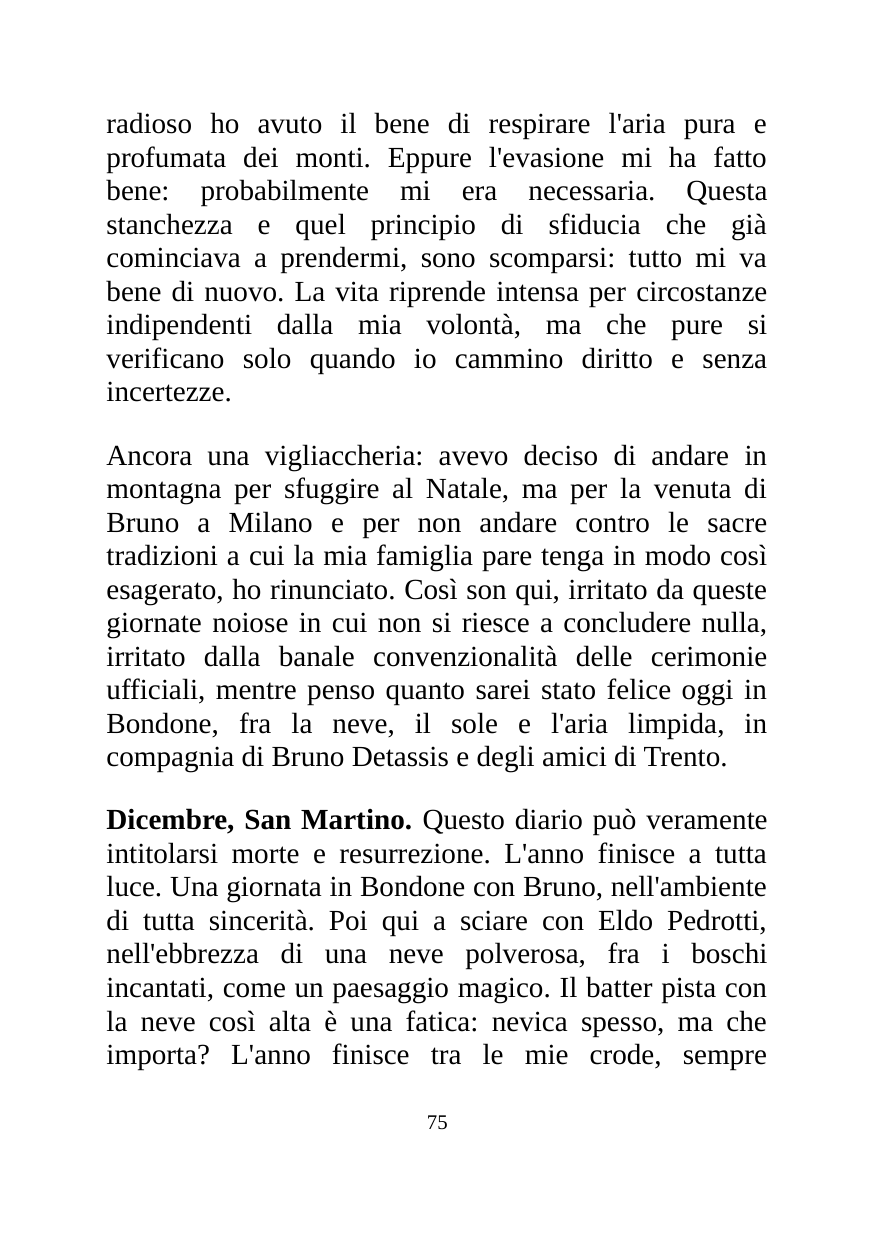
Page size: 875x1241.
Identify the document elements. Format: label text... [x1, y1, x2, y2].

text Dicembre, San Martino. Questo diario può veramente intitolarsi morte e resurrezione. L'anno finisce a tutta luce. Una giornata in Bondone con Bruno, nell'ambiente di tutta sincerità. Poi qui a sciare con Eldo Pedrotti, nell'ebbrezza di una neve polverosa, fra i boschi incantati, come un paesaggio magico. Il batter pista con la neve così alta è una fatica: nevica spesso, ma che importa? L'anno finisce tra le mie crode, sempre [106, 802, 768, 1071]
text Ancora una vigliaccheria: avevo deciso di andare in montagna per sfuggire al Natale, ma per la venuta di Bruno a Milano e per non andare contro le sacre tradizioni a cui la mia famiglia pare tenga in modo così esagerato, ho rinunciato. Così son qui, irritato da queste giornate noiose in cui non si riesce a concludere nulla, irritato dalla banale convenzionalità delle cerimonie ufficiali, mentre penso quanto sarei stato felice oggi in Bondone, fra la neve, il sole e l'aria limpida, in compagnia di Bruno Detassis e degli amici di Trento. [106, 438, 768, 773]
text radioso ho avuto il bene di respirare l'aria pura e profumata dei monti. Eppure l'evasione mi ha fatto bene: probabilmente mi era necessaria. Questa stanchezza e quel principio di sfiducia che già cominciava a prendermi, sono scomparsi: tutto mi va bene di nuovo. La vita riprende intensa per circostanze indipendenti dalla mia volontà, ma che pure si verificano solo quando io cammino diritto e senza incertezze. [106, 106, 768, 408]
